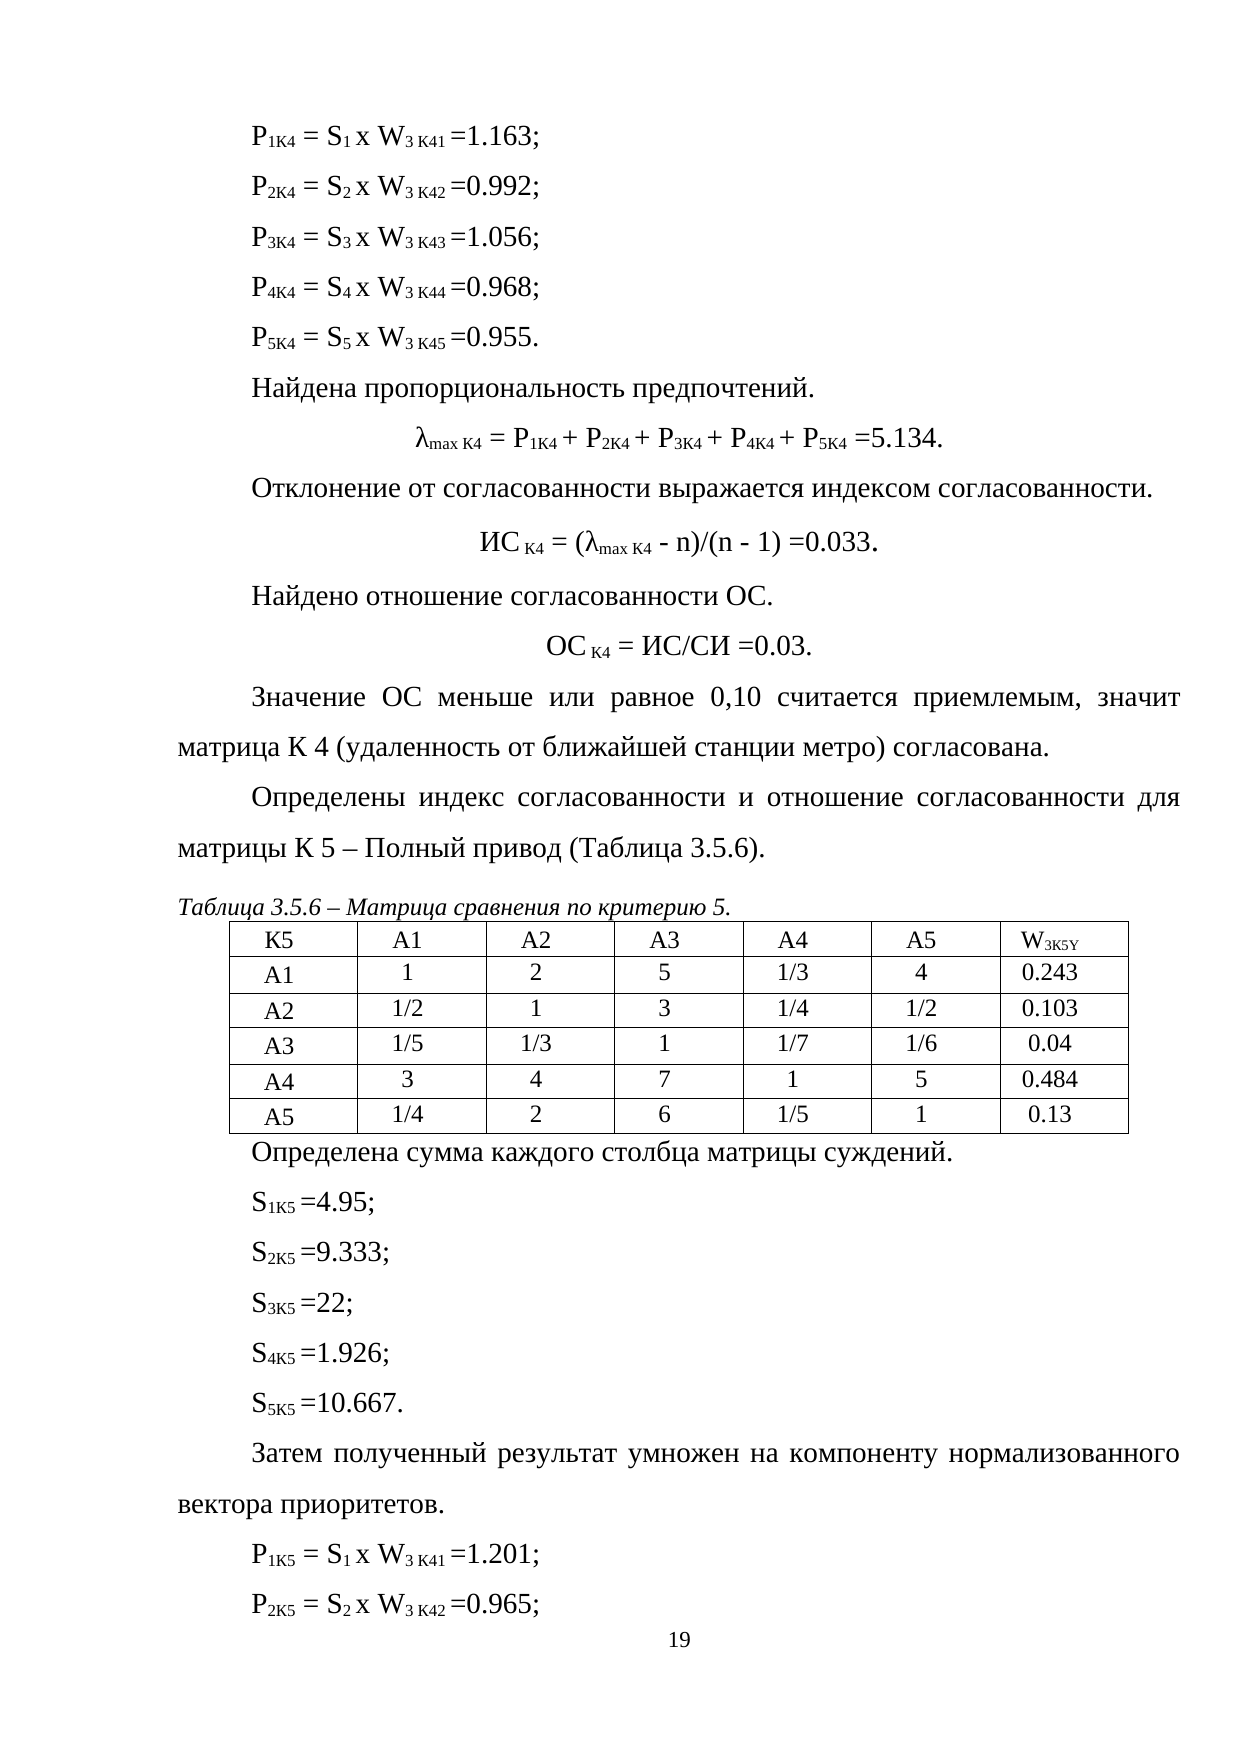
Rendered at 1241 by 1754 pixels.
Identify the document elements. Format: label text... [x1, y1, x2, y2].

table_cell 3 [358, 1065, 486, 1098]
text S4К5 =1.926; [177, 1335, 1181, 1368]
table_cell 1 [872, 1099, 1000, 1133]
text Найдена пропорциональность предпочтений. [177, 370, 1181, 403]
table_cell 4 [872, 957, 1000, 992]
text Р4К4 = S4 х W3 К44 =0.968; [177, 269, 1181, 303]
table_cell 5 [615, 957, 743, 992]
text Найдено отношение согласованности ОС. [177, 578, 1181, 612]
text λmax К4 = Р1К4 + Р2К4 + Р3К4 + Р4К4 + Р5К4 =5.134. [177, 420, 1181, 453]
table_cell 1 [487, 994, 614, 1027]
table_cell 1 [615, 1028, 743, 1063]
table_header А1 [358, 922, 486, 956]
text Р1К4 = S1 х W3 К41 =1.163; [177, 118, 1181, 152]
table_cell 3 [615, 994, 743, 1027]
table_cell А3 [230, 1028, 357, 1063]
text Определены индекс согласованности и отношение согласованности для матрицы К 5 – Полный привод (Таблица 3.5.6). [177, 779, 1181, 863]
text Затем полученный результат умножен на компоненту нормализованного вектора приоритетов. [177, 1436, 1181, 1519]
table_header W3К5Y [1001, 922, 1128, 956]
text Р2К5 = S2 х W3 К42 =0.965; [177, 1587, 1181, 1620]
table_cell 0.04 [1001, 1028, 1128, 1063]
table_cell 5 [872, 1065, 1000, 1098]
table_header А3 [615, 922, 743, 956]
table_cell 4 [487, 1065, 614, 1098]
table_cell А1 [230, 957, 357, 992]
table_cell 7 [615, 1065, 743, 1098]
table_cell А5 [230, 1099, 357, 1133]
text S5К5 =10.667. [177, 1385, 1181, 1419]
table_cell 0.243 [1001, 957, 1128, 992]
table_header А2 [487, 922, 614, 956]
table_cell 0.484 [1001, 1065, 1128, 1098]
text Р5К4 = S5 х W3 К45 =0.955. [177, 319, 1181, 353]
table_cell 2 [487, 957, 614, 992]
table_cell 1/2 [358, 994, 486, 1027]
table_cell 1/2 [872, 994, 1000, 1027]
table_header А5 [872, 922, 1000, 956]
text Р1К5 = S1 х W3 К41 =1.201; [177, 1536, 1181, 1570]
table_cell 1/7 [744, 1028, 871, 1063]
text Таблица 3.5.6 – Матрица сравнения по критерию 5. [177, 892, 1181, 921]
table_header К5 [230, 922, 357, 956]
table_cell 2 [487, 1099, 614, 1133]
text ИС К4 = (λmax К4 - n)/(n - 1) =0.033. [177, 521, 1181, 559]
text ОС К4 = ИС/СИ =0.03. [177, 628, 1181, 662]
table_cell А2 [230, 994, 357, 1027]
text S1К5 =4.95; [177, 1184, 1181, 1218]
table_cell 1/6 [872, 1028, 1000, 1063]
table_cell 1 [358, 957, 486, 992]
table_cell 1/3 [487, 1028, 614, 1063]
text Р3К4 = S3 х W3 К43 =1.056; [177, 219, 1181, 252]
table_cell 6 [615, 1099, 743, 1133]
text Отклонение от согласованности выражается индексом согласованности. [177, 470, 1181, 504]
table_cell 1/5 [358, 1028, 486, 1063]
table_cell 0.103 [1001, 994, 1128, 1027]
text S3К5 =22; [177, 1285, 1181, 1318]
table_header А4 [744, 922, 871, 956]
table_cell А4 [230, 1065, 357, 1098]
text Определена сумма каждого столбца матрицы суждений. [177, 1134, 1181, 1167]
table_cell 1/3 [744, 957, 871, 992]
table_cell 0.13 [1001, 1099, 1128, 1133]
table_cell 1/4 [744, 994, 871, 1027]
text Р2К4 = S2 х W3 К42 =0.992; [177, 168, 1181, 202]
table_cell 1/5 [744, 1099, 871, 1133]
text S2К5 =9.333; [177, 1234, 1181, 1268]
text Значение ОС меньше или равное 0,10 считается приемлемым, значит матрица К 4 (удаленность от ближайшей станции метро) согласована. [177, 679, 1181, 763]
table_cell 1/4 [358, 1099, 486, 1133]
table_cell 1 [744, 1065, 871, 1098]
